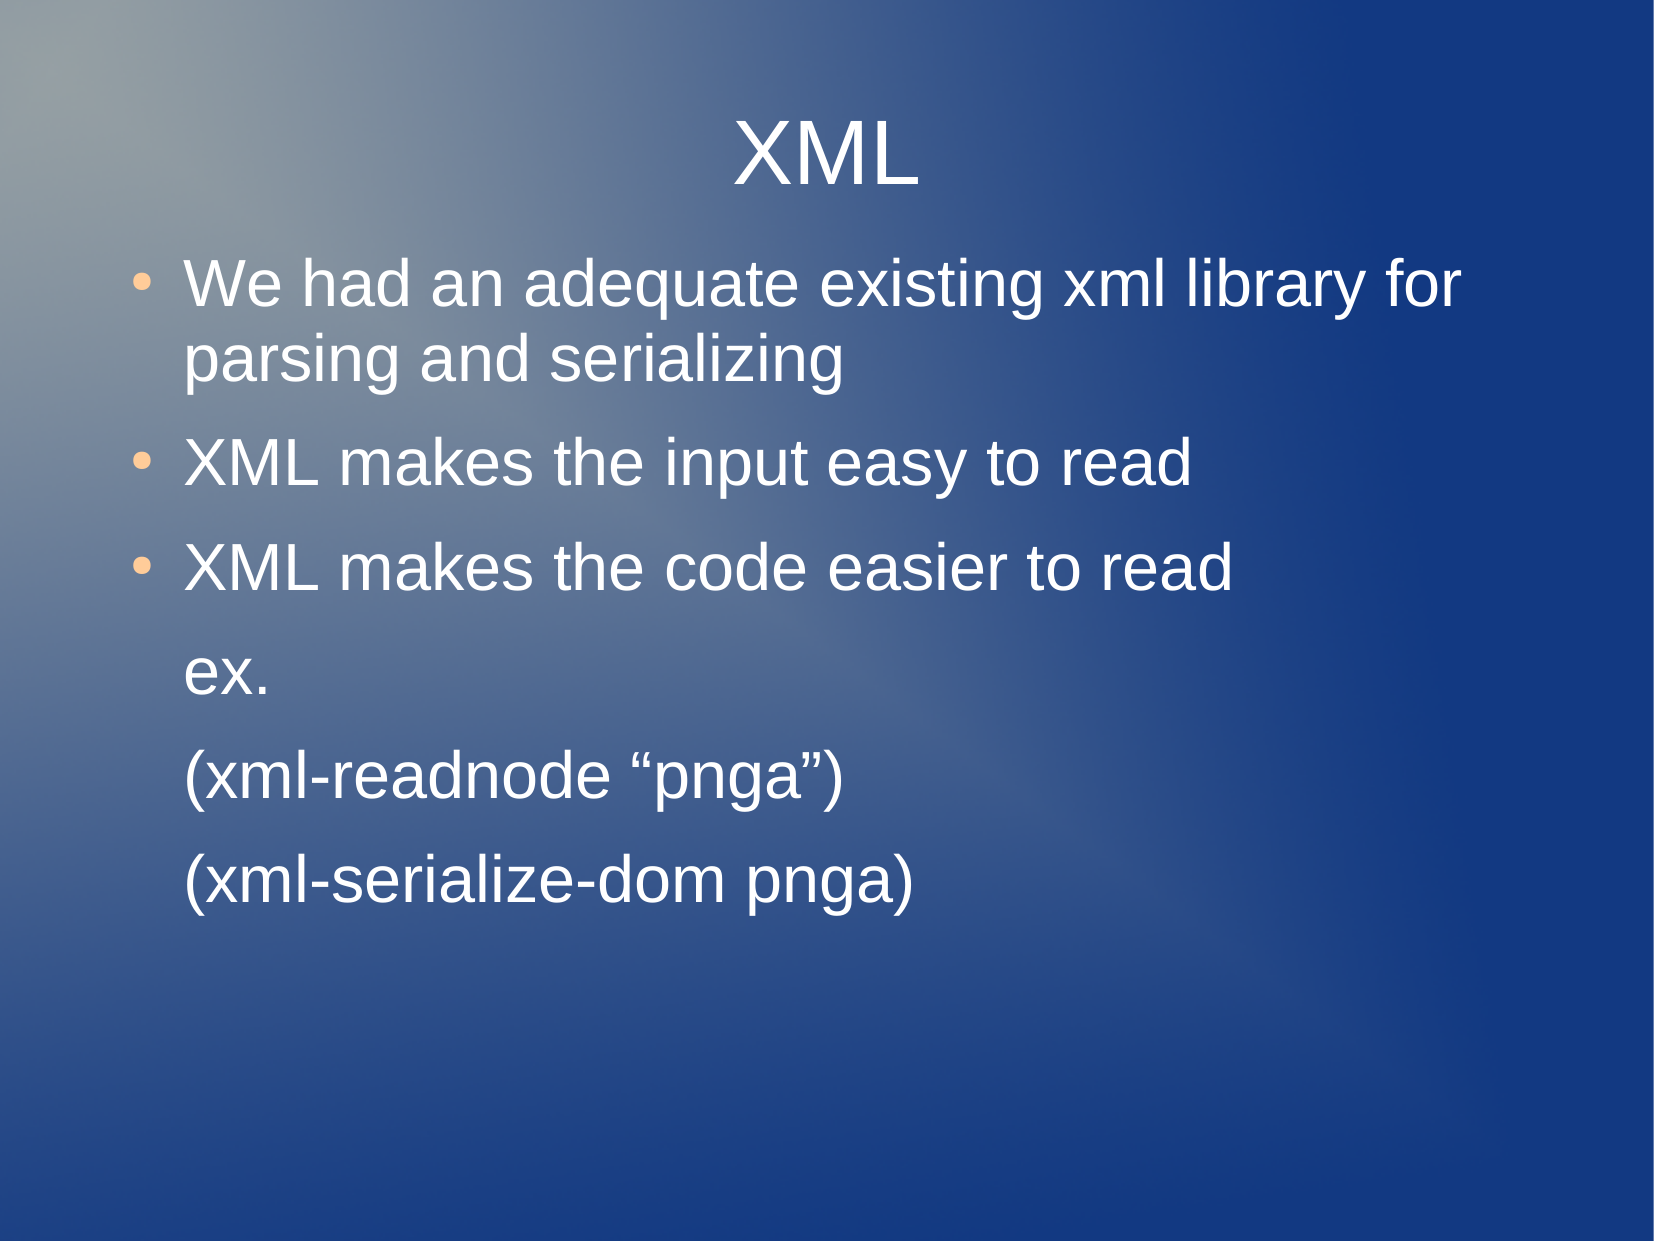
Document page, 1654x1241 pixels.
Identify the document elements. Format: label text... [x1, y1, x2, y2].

list We had an adequate existing xml library for parsing and serializing XML makes the input easy to read XML makes the code easier to read ex. (xml-readnode “pnga”) (xml-serialize-dom pnga) [112, 246, 1601, 1051]
picture [0, 0, 1654, 1241]
title XML [82, 56, 1571, 250]
